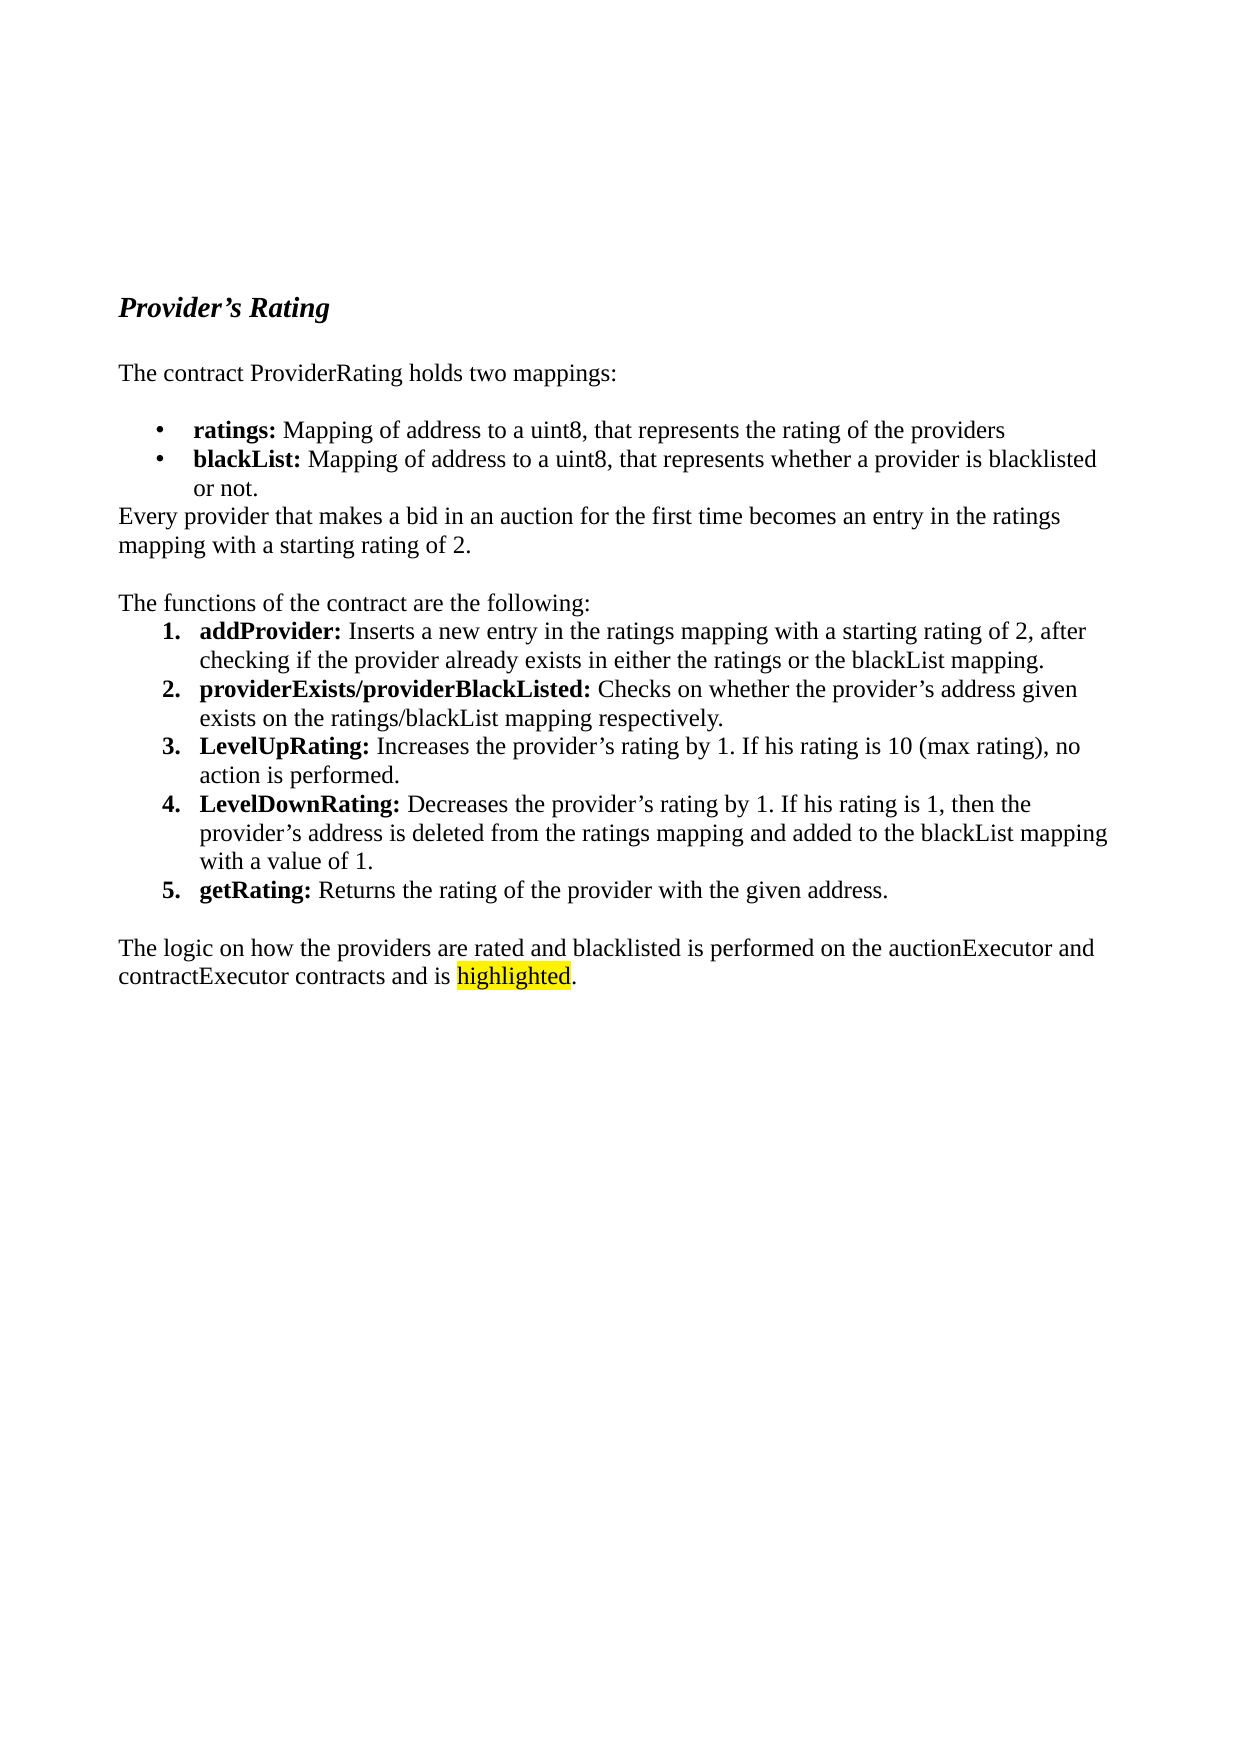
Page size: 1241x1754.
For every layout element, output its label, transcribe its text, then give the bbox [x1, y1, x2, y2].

list getRating: Returns the rating of the provider with the given address. [162, 875, 1122, 904]
list LevelUpRating: Increases the provider’s rating by 1. If his rating is 10 (max rating), no action is performed. [162, 731, 1122, 789]
list blackList: Mapping of address to a uint8, that represents whether a provider is blacklisted or not. [156, 444, 1122, 501]
list providerExists/providerBlackListed: Checks on whether the provider’s address given exists on the ratings/blackList mapping respectively. [162, 674, 1122, 731]
text The logic on how the providers are rated and blacklisted is performed on the auctionExecutor and contractExecutor contracts and is highlighted. [118, 933, 1122, 990]
text Provider’s Rating [118, 291, 1122, 324]
list ratings: Mapping of address to a uint8, that represents the rating of the providers [156, 415, 1122, 444]
list LevelDownRating: Decreases the provider’s rating by 1. If his rating is 1, then the provider’s address is deleted from the ratings mapping and added to the blackList mapping with a value of 1. [162, 789, 1122, 875]
text The functions of the contract are the following: [118, 588, 1122, 616]
text Every provider that makes a bid in an auction for the first time becomes an entry in the ratings mapping with a starting rating of 2. [118, 501, 1122, 559]
list addProvider: Inserts a new entry in the ratings mapping with a starting rating of 2, after checking if the provider already exists in either the ratings or the blackList mapping. [162, 616, 1122, 674]
text The contract ProviderRating holds two mappings: [118, 358, 1122, 386]
